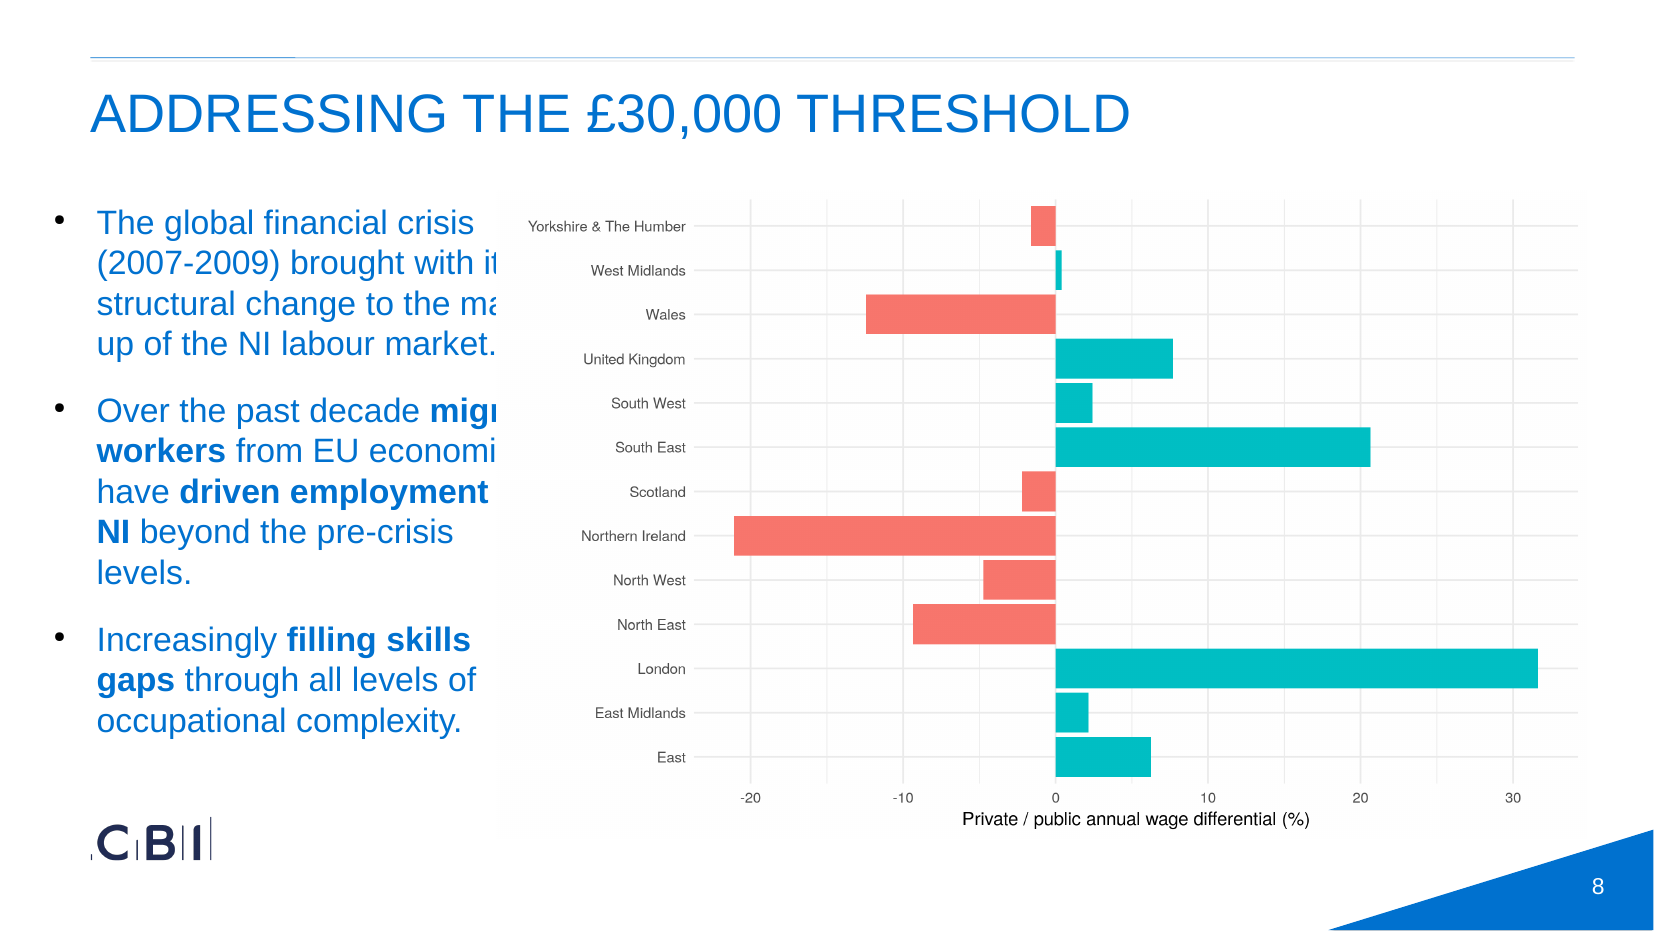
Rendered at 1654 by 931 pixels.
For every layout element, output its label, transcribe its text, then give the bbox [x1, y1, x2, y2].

picture [496, 190, 1587, 839]
text_box The global financial crisis (2007-2009) brought with it a structural change to the make-up of the NI labour market. Over the past decade migrant workers from EU economies have driven employment in NI beyond the pre-crisis levels. Increasingly filling skills gaps through all levels of occupational complexity. [39, 200, 496, 772]
title Addressing the £30,000 threshold [90, 78, 1575, 175]
picture [90, 816, 212, 861]
